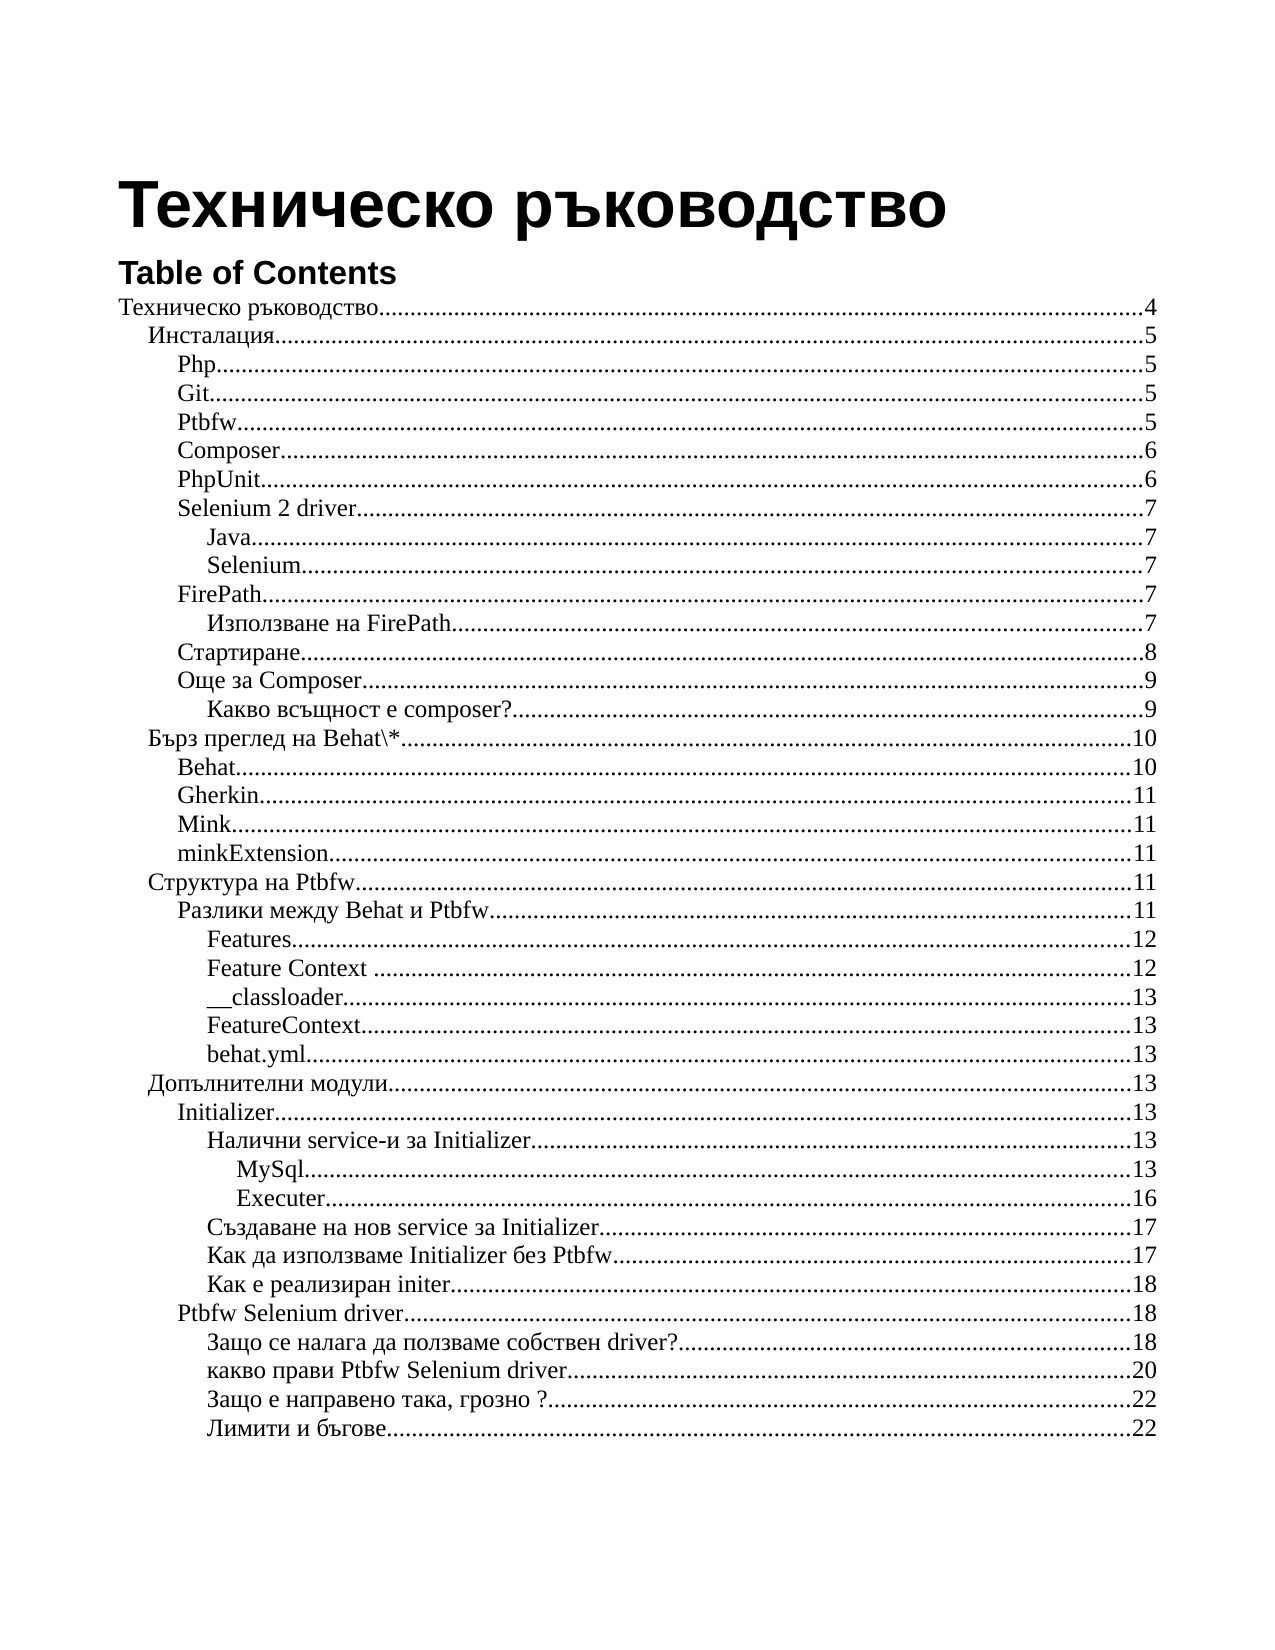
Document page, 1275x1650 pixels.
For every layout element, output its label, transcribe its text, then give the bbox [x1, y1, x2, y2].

text Инсталация 5 [148, 320, 1157, 349]
subtitle Table of Contents [118, 253, 1157, 292]
text Ptbfw Selenium driver 18 [177, 1298, 1157, 1327]
text Техническо ръководство 4 [118, 292, 1157, 320]
text Лимити и бъгове 22 [207, 1413, 1157, 1442]
text behat.yml 13 [207, 1039, 1157, 1068]
text Initializer 13 [177, 1097, 1157, 1125]
text Как е реализиран initer 18 [207, 1269, 1157, 1298]
text PhpUnit 6 [177, 464, 1157, 493]
text Бърз преглед на Behat\* 10 [148, 723, 1157, 752]
text MySql 13 [236, 1154, 1157, 1183]
text Защо се налага да ползваме собствен driver? 18 [207, 1327, 1157, 1355]
text Как да използваме Initializer без Ptbfw 17 [207, 1240, 1157, 1269]
text Разлики между Behat и Ptbfw 11 [177, 895, 1157, 924]
subtitle Техническо ръководство [118, 164, 1157, 241]
text __classloader 13 [207, 982, 1157, 1010]
text Selenium 7 [207, 550, 1157, 579]
text Gherkin 11 [177, 780, 1157, 809]
text Selenium 2 driver 7 [177, 493, 1157, 522]
text Още за Composer 9 [177, 665, 1157, 694]
text Ptbfw 5 [177, 407, 1157, 435]
text Git 5 [177, 378, 1157, 407]
text Създаване на нов service за Initializer 17 [207, 1212, 1157, 1240]
text какво прави Ptbfw Selenium driver 20 [207, 1355, 1157, 1384]
text Features 12 [207, 924, 1157, 953]
text FirePath 7 [177, 579, 1157, 608]
text Налични service-и за Initializer 13 [207, 1125, 1157, 1154]
text Какво всъщност е composer? 9 [207, 694, 1157, 723]
text Допълнителни модули 13 [148, 1068, 1157, 1097]
text Java 7 [207, 522, 1157, 550]
text Composer 6 [177, 435, 1157, 464]
text Защо е направено така, грозно ? 22 [207, 1384, 1157, 1413]
text minkExtension 11 [177, 838, 1157, 867]
text Структура на Ptbfw 11 [148, 867, 1157, 895]
text Behat 10 [177, 752, 1157, 780]
text Php 5 [177, 349, 1157, 378]
text FeatureContext 13 [207, 1010, 1157, 1039]
text Стартиране 8 [177, 637, 1157, 665]
text Feature Context 12 [207, 953, 1157, 982]
text Използване на FirePath 7 [207, 608, 1157, 637]
text Executer 16 [236, 1183, 1157, 1212]
text Mink 11 [177, 809, 1157, 838]
